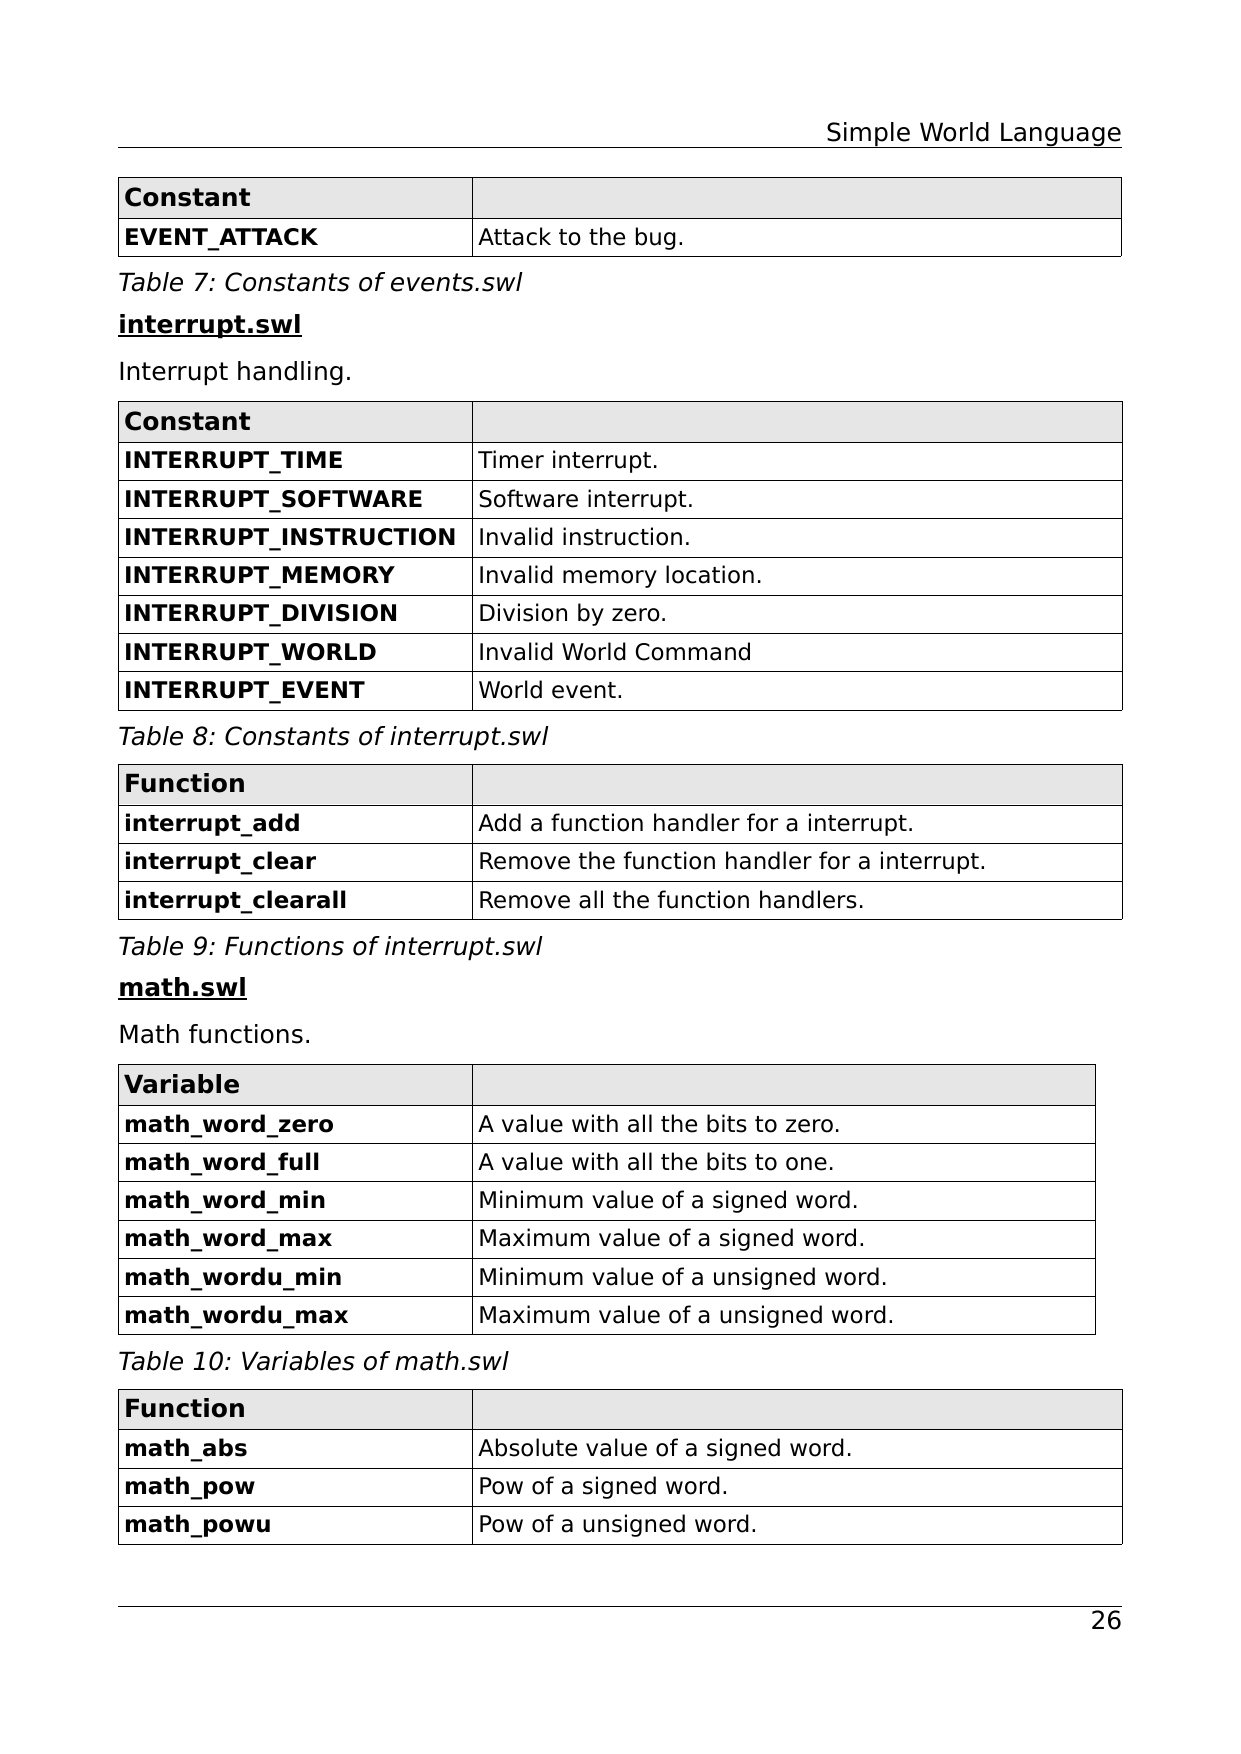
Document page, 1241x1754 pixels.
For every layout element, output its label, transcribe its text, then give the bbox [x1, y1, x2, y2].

text Table 10: Variables of math.swl [118, 1347, 1122, 1376]
table_cell math_powu [119, 1507, 472, 1544]
table_cell Pow of a signed word. [473, 1469, 1122, 1506]
table_header [473, 178, 1121, 218]
table_cell INTERRUPT_MEMORY [119, 558, 472, 595]
text Table 8: Constants of interrupt.swl [118, 722, 1122, 751]
table_cell World event. [473, 672, 1122, 709]
table_cell INTERRUPT_WORLD [119, 634, 472, 671]
table_header [473, 1390, 1122, 1429]
table_cell math_word_full [119, 1144, 472, 1181]
table_cell math_wordu_min [119, 1259, 472, 1296]
table_cell EVENT_ATTACK [119, 219, 472, 256]
table_cell Invalid memory location. [473, 558, 1122, 595]
table_cell INTERRUPT_SOFTWARE [119, 481, 472, 518]
table_cell A value with all the bits to one. [473, 1144, 1095, 1181]
table_cell interrupt_clear [119, 844, 472, 881]
table_cell math_pow [119, 1469, 472, 1506]
text Table 9: Functions of interrupt.swl [118, 932, 1122, 961]
table_header Function [119, 765, 472, 804]
table_cell INTERRUPT_INSTRUCTION [119, 519, 472, 557]
table_cell math_wordu_max [119, 1297, 472, 1334]
table_header Constant [119, 402, 472, 442]
table_cell math_abs [119, 1430, 472, 1468]
table_cell A value with all the bits to zero. [473, 1106, 1095, 1143]
table_cell INTERRUPT_EVENT [119, 672, 472, 709]
table_cell math_word_max [119, 1221, 472, 1258]
table_cell INTERRUPT_TIME [119, 443, 472, 480]
table_header [473, 1065, 1095, 1105]
text Math functions. [118, 1020, 1122, 1049]
table_cell Timer interrupt. [473, 443, 1122, 480]
table_header Function [119, 1390, 472, 1429]
table_cell Invalid World Command [473, 634, 1122, 671]
title math.swl [118, 973, 1122, 1003]
text Table 7: Constants of events.swl [118, 269, 1122, 298]
table_cell math_word_min [119, 1182, 472, 1220]
title interrupt.swl [118, 310, 1122, 339]
table_cell Remove the function handler for a interrupt. [473, 844, 1122, 881]
table_header Variable [119, 1065, 472, 1105]
table_cell Minimum value of a unsigned word. [473, 1259, 1095, 1296]
text Interrupt handling. [118, 357, 1122, 386]
table_header Constant [119, 178, 472, 218]
table_cell Division by zero. [473, 596, 1122, 633]
table_cell math_word_zero [119, 1106, 472, 1143]
table_cell Remove all the function handlers. [473, 882, 1122, 919]
table_cell Maximum value of a signed word. [473, 1221, 1095, 1258]
table_header [473, 402, 1122, 442]
table_cell Add a function handler for a interrupt. [473, 806, 1122, 843]
table_cell Absolute value of a signed word. [473, 1430, 1122, 1468]
table_cell Software interrupt. [473, 481, 1122, 518]
table_cell interrupt_clearall [119, 882, 472, 919]
table_cell Invalid instruction. [473, 519, 1122, 557]
table_cell interrupt_add [119, 806, 472, 843]
table_cell Pow of a unsigned word. [473, 1507, 1122, 1544]
table_cell Minimum value of a signed word. [473, 1182, 1095, 1220]
table_cell INTERRUPT_DIVISION [119, 596, 472, 633]
table_cell Attack to the bug. [473, 219, 1121, 256]
table_cell Maximum value of a unsigned word. [473, 1297, 1095, 1334]
table_header [473, 765, 1122, 804]
